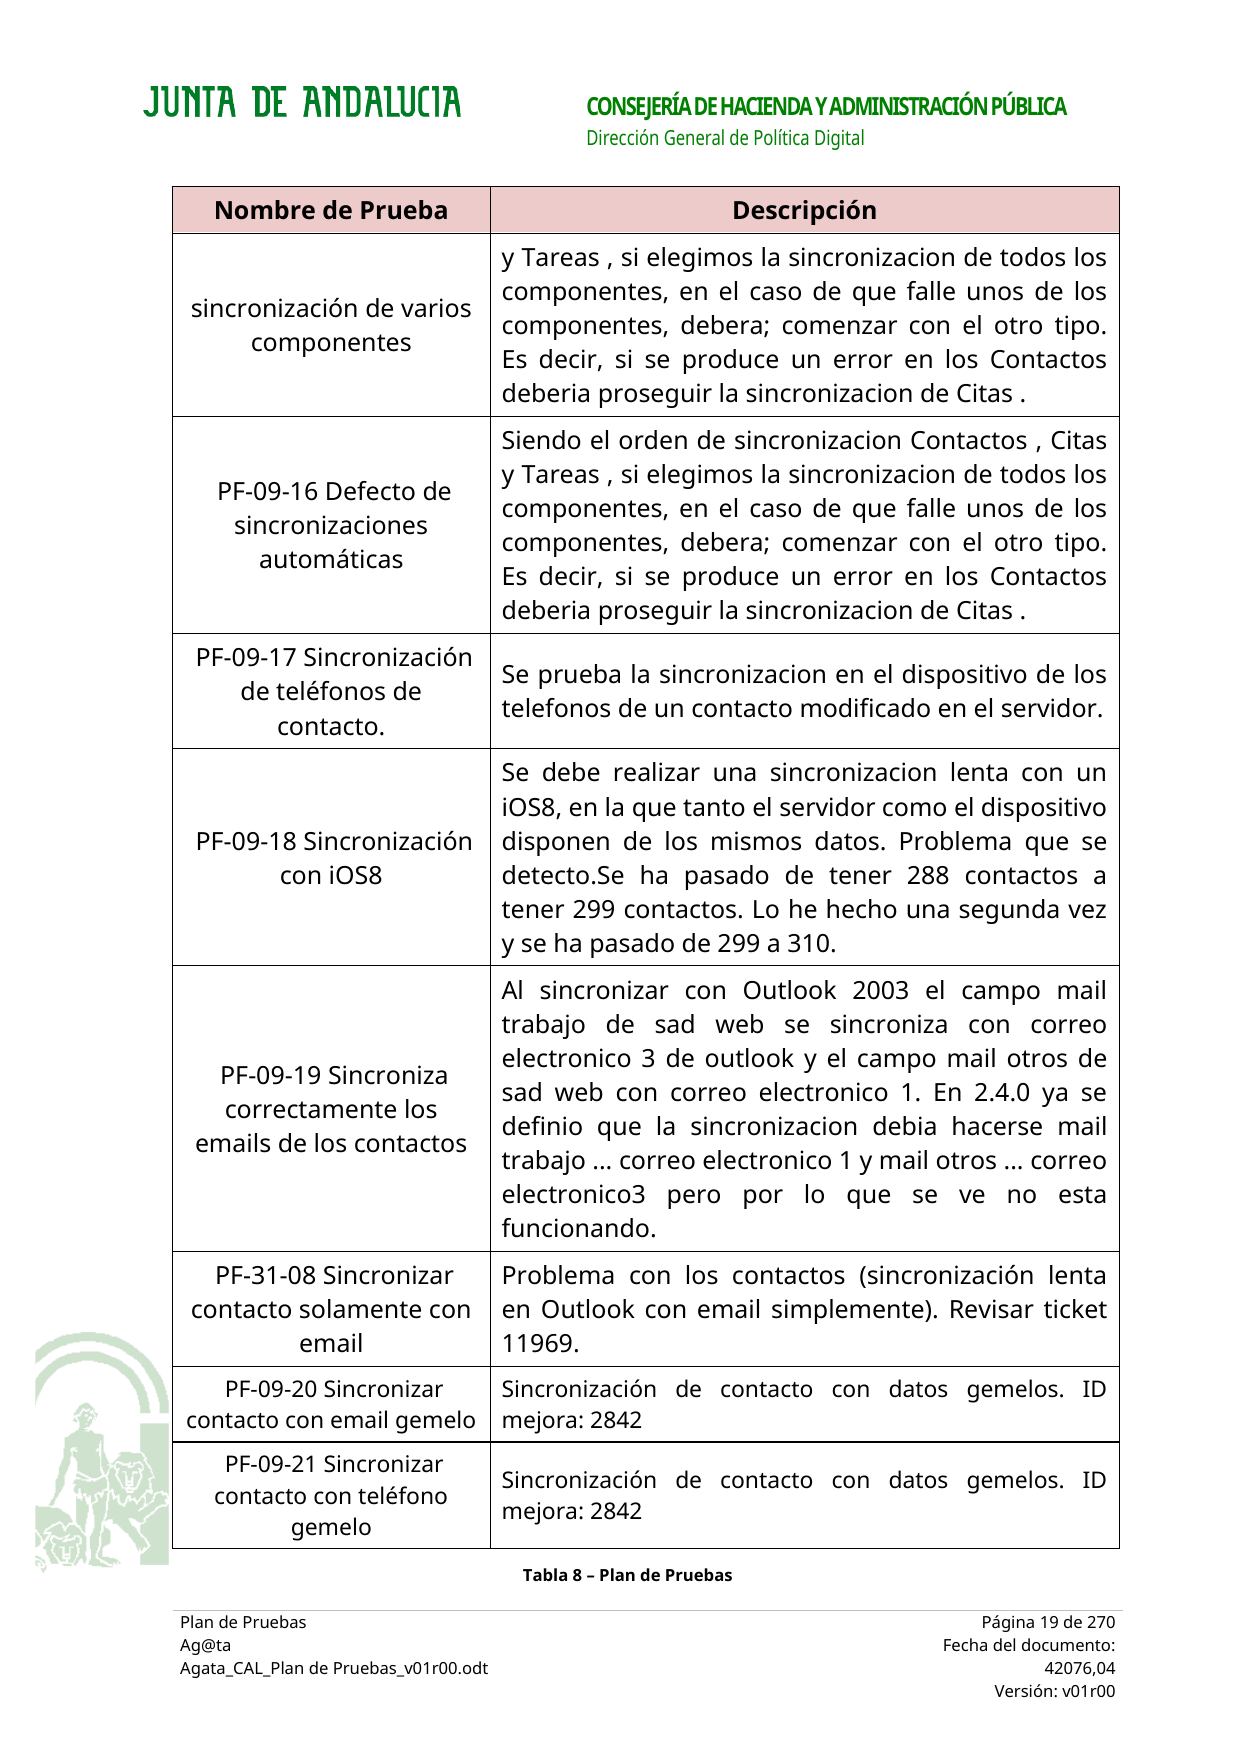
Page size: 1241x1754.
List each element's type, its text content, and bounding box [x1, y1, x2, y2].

table_cell PF-31-08 Sincronizar contacto solamente con email [173, 1252, 490, 1366]
table_cell Sincronización de contacto con datos gemelos. ID mejora: 2842 [491, 1367, 1119, 1441]
table_cell PF-09-19 Sincroniza correctamente los emails de los contactos [173, 966, 490, 1251]
table_cell Problema con los contactos (sincronización lenta en Outlook con email simplemente). Revisar ticket 11969. [491, 1252, 1119, 1366]
table_cell Al sincronizar con Outlook 2003 el campo mail trabajo de sad web se sincroniza con correo electronico 3 de outlook y el campo mail otros de sad web con correo electronico 1. En 2.4.0 ya se definio que la sincronizacion debia hacerse mail trabajo ... correo electronico 1 y mail otros ... correo electronico3 pero por lo que se ve no esta funcionando. [491, 966, 1119, 1251]
table_cell Se debe realizar una sincronizacion lenta con un iOS8, en la que tanto el servidor como el dispositivo disponen de los mismos datos. Problema que se detecto.Se ha pasado de tener 288 contactos a tener 299 contactos. Lo he hecho una segunda vez y se ha pasado de 299 a 310. [491, 749, 1119, 965]
table_cell PF-09-21 Sincronizar contacto con teléfono gemelo [173, 1443, 490, 1548]
table_cell Siendo el orden de sincronizacion Contactos , Citas y Tareas , si elegimos la sincronizacion de todos los componentes, en el caso de que falle unos de los componentes, debera; comenzar con el otro tipo. Es decir, si se produce un error en los Contactos deberia proseguir la sincronizacion de Citas . [491, 417, 1119, 633]
table_cell PF-09-18 Sincronización con iOS8 [173, 749, 490, 965]
table_cell Se prueba la sincronizacion en el dispositivo de los telefonos de un contacto modificado en el servidor. [491, 634, 1119, 748]
picture [143, 86, 461, 117]
table_header Nombre de Prueba [173, 187, 490, 232]
table_cell PF-09-16 Defecto de sincronizaciones automáticas [173, 417, 490, 633]
table_cell y Tareas , si elegimos la sincronizacion de todos los componentes, en el caso de que falle unos de los componentes, debera; comenzar con el otro tipo. Es decir, si se produce un error en los Contactos deberia proseguir la sincronizacion de Citas . [491, 234, 1119, 416]
table_cell PF-09-20 Sincronizar contacto con email gemelo [173, 1367, 490, 1441]
text Tabla 8 – Plan de Pruebas [148, 1562, 1107, 1587]
table_header Descripción [491, 187, 1119, 232]
table_cell Sincronización de contacto con datos gemelos. ID mejora: 2842 [491, 1443, 1119, 1548]
table_cell PF-09-17 Sincronización de teléfonos de contacto. [173, 634, 490, 748]
table_cell sincronización de varios componentes [173, 234, 490, 416]
